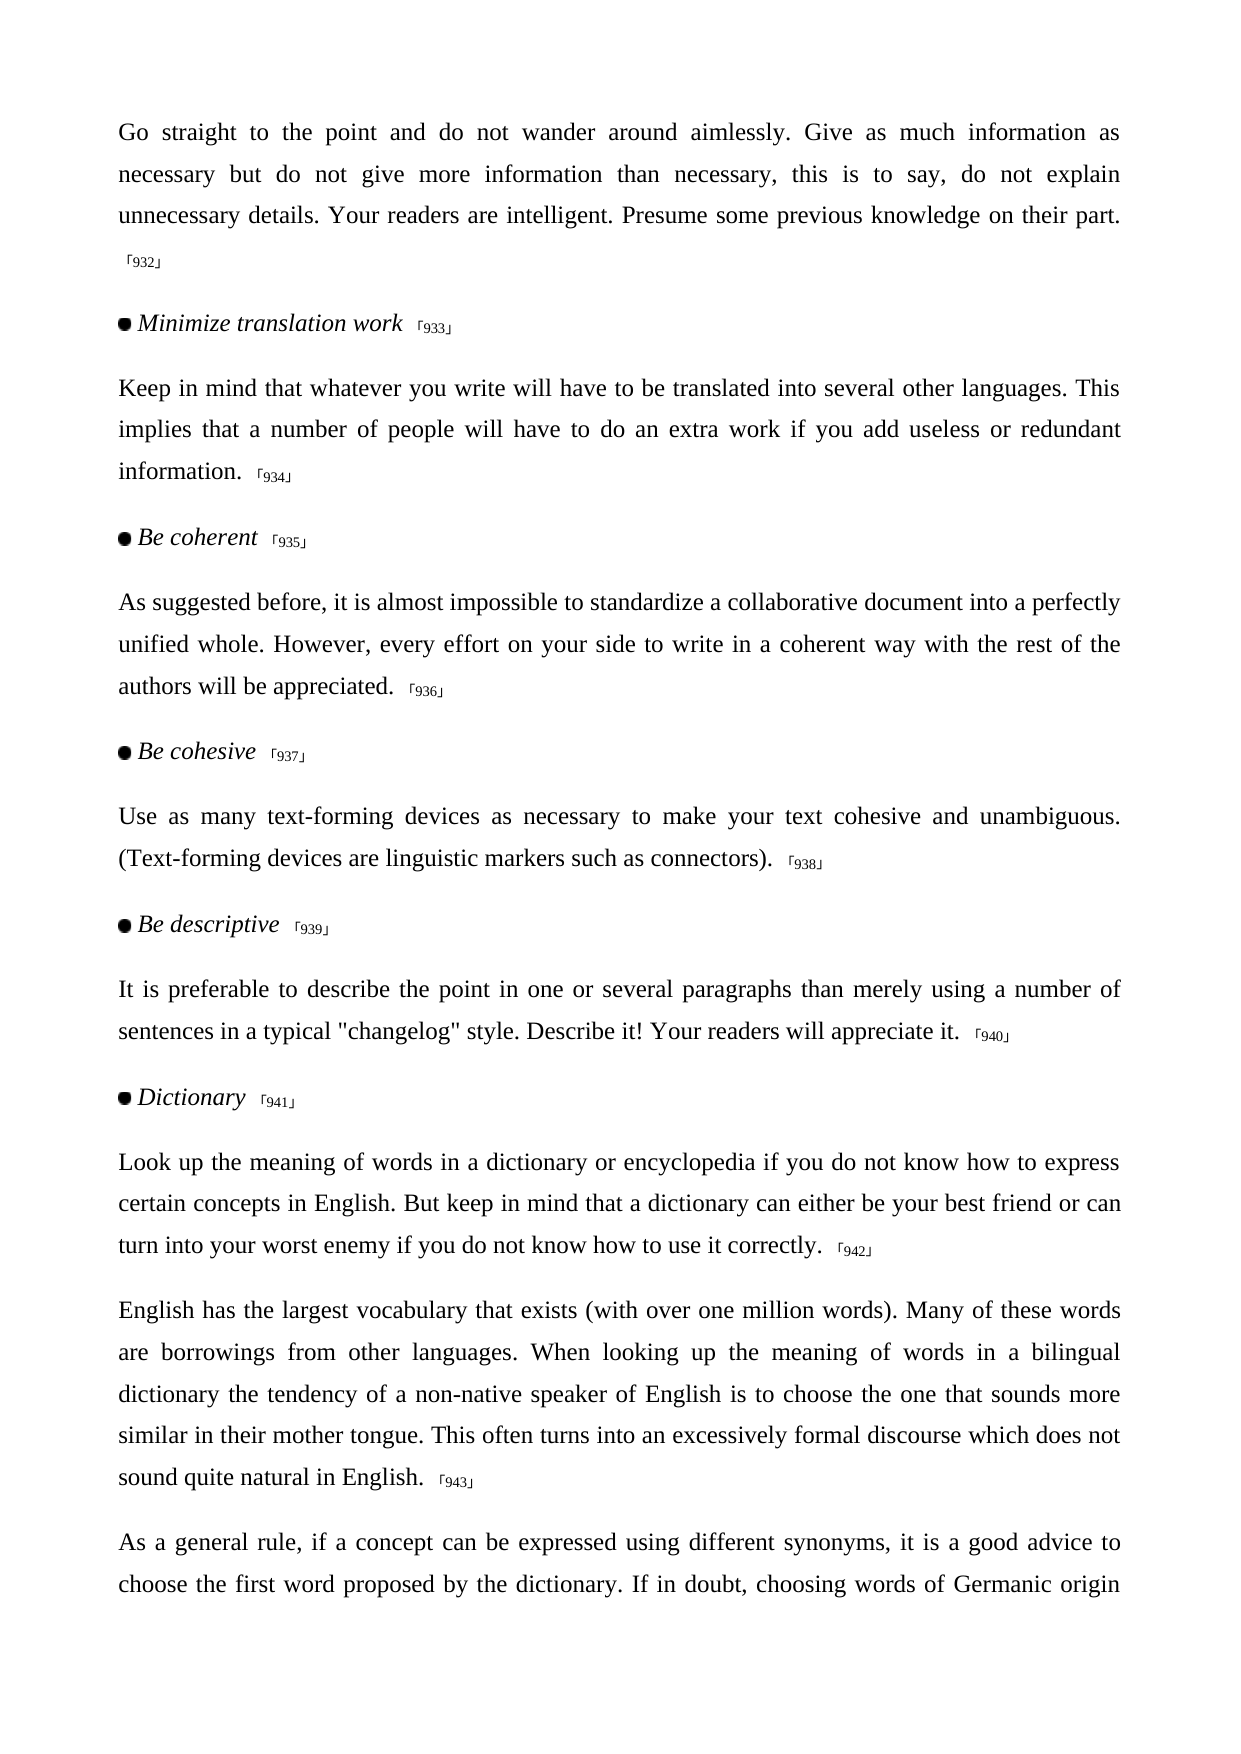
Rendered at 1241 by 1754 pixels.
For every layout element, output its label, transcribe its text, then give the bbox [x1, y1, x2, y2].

text Look up the meaning of words in a dictionary or encyclopedia if you do not know how to express certain concepts in English. But keep in mind that a dictionary can either be your best friend or can turn into your worst enemy if you do not know how to use it correctly. 「942」 [118, 1148, 1122, 1259]
text Use as many text-forming devices as necessary to make your text cohesive and unambiguous. (Text-forming devices are linguistic markers such as connectors). 「938」 [118, 802, 1122, 872]
picture [118, 746, 132, 760]
text It is preferable to describe the point in one or several paragraphs than merely using a number of sentences in a typical "changelog" style. Describe it! Your readers will appreciate it. 「940」 [118, 975, 1122, 1045]
text Go straight to the point and do not wander around aimlessly. Give as much information as necessary but do not give more information than necessary, this is to say, do not explain unnecessary details. Your readers are intelligent. Presume some previous knowledge on their part. 「932」 [118, 118, 1122, 271]
text Be cohesive 「937」 [118, 737, 1122, 765]
text Be descriptive 「939」 [118, 910, 1122, 938]
text Dictionary 「941」 [118, 1082, 1122, 1110]
text As a general rule, if a concept can be expressed using different synonyms, it is a good advice to choose the first word proposed by the dictionary. If in doubt, choosing words of Germanic origin [118, 1528, 1122, 1598]
text Be coherent 「935」 [118, 523, 1122, 551]
picture [118, 532, 132, 546]
picture [118, 919, 132, 933]
text English has the largest vocabulary that exists (with over one million words). Many of these words are borrowings from other languages. When looking up the meaning of words in a bilingual dictionary the tendency of a non-native speaker of English is to choose the one that sounds more similar in their mother tongue. This often turns into an excessively formal discourse which does not sound quite natural in English. 「943」 [118, 1297, 1122, 1491]
picture [118, 1092, 132, 1105]
text As suggested before, it is almost impossible to standardize a collaborative document into a perfectly unified whole. However, every effort on your side to write in a coherent way with the rest of the authors will be appreciated. 「936」 [118, 588, 1122, 699]
picture [118, 318, 132, 331]
text Keep in mind that whatever you write will have to be translated into several other languages. This implies that a number of people will have to do an extra work if you add useless or redundant information. 「934」 [118, 374, 1122, 485]
text Minimize translation work 「933」 [118, 308, 1122, 336]
